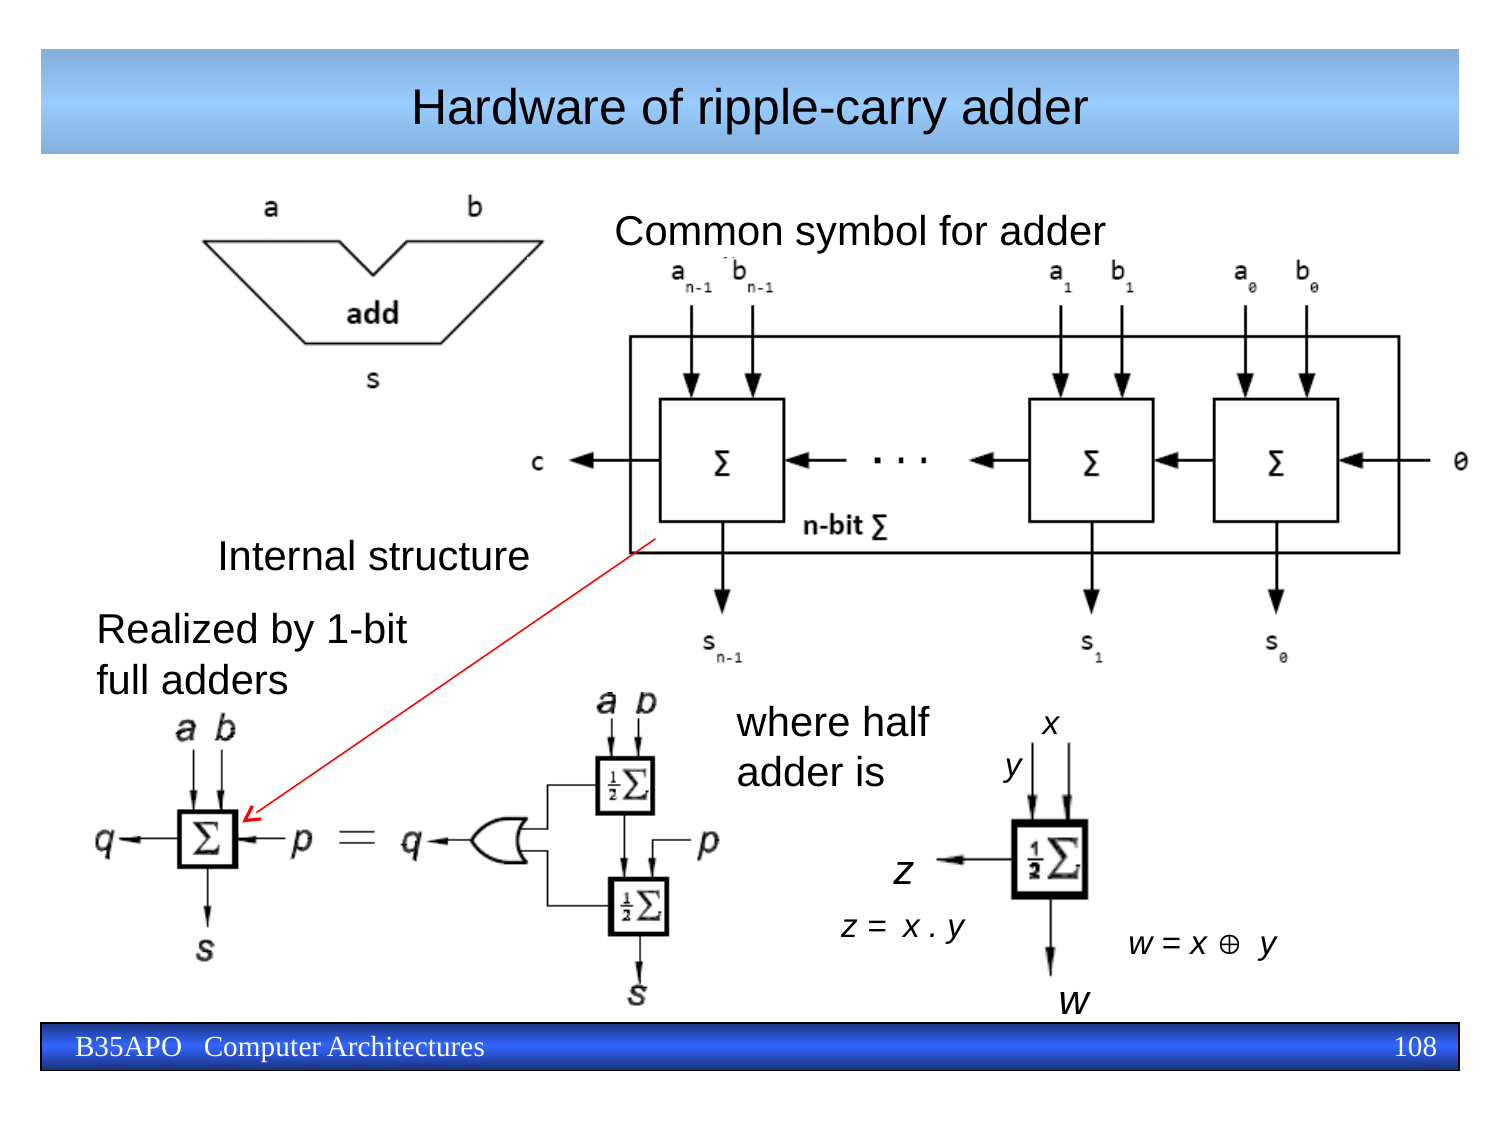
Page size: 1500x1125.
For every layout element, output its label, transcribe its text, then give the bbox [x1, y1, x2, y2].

text_box x y [990, 685, 1107, 791]
text_box Common symbol for adder [584, 196, 1235, 262]
picture [931, 735, 1127, 993]
text_box w [1028, 965, 1078, 1031]
text_box Realized by 1-bit full adders [81, 594, 443, 711]
title Binary adder hadrware [41, 49, 1459, 54]
text_box Internal structure [187, 520, 563, 587]
text_box w = x y [1101, 913, 1359, 970]
text_box Realized by 1-bit full adders [408, 687, 443, 711]
text_box z =x . y [814, 896, 1072, 952]
text_box where half adder is [721, 687, 985, 803]
title Hardware of ripple-carry adder [41, 54, 1459, 154]
picture [147, 184, 1473, 667]
picture [88, 711, 386, 979]
text_box z [863, 835, 932, 896]
picture [398, 692, 729, 1012]
